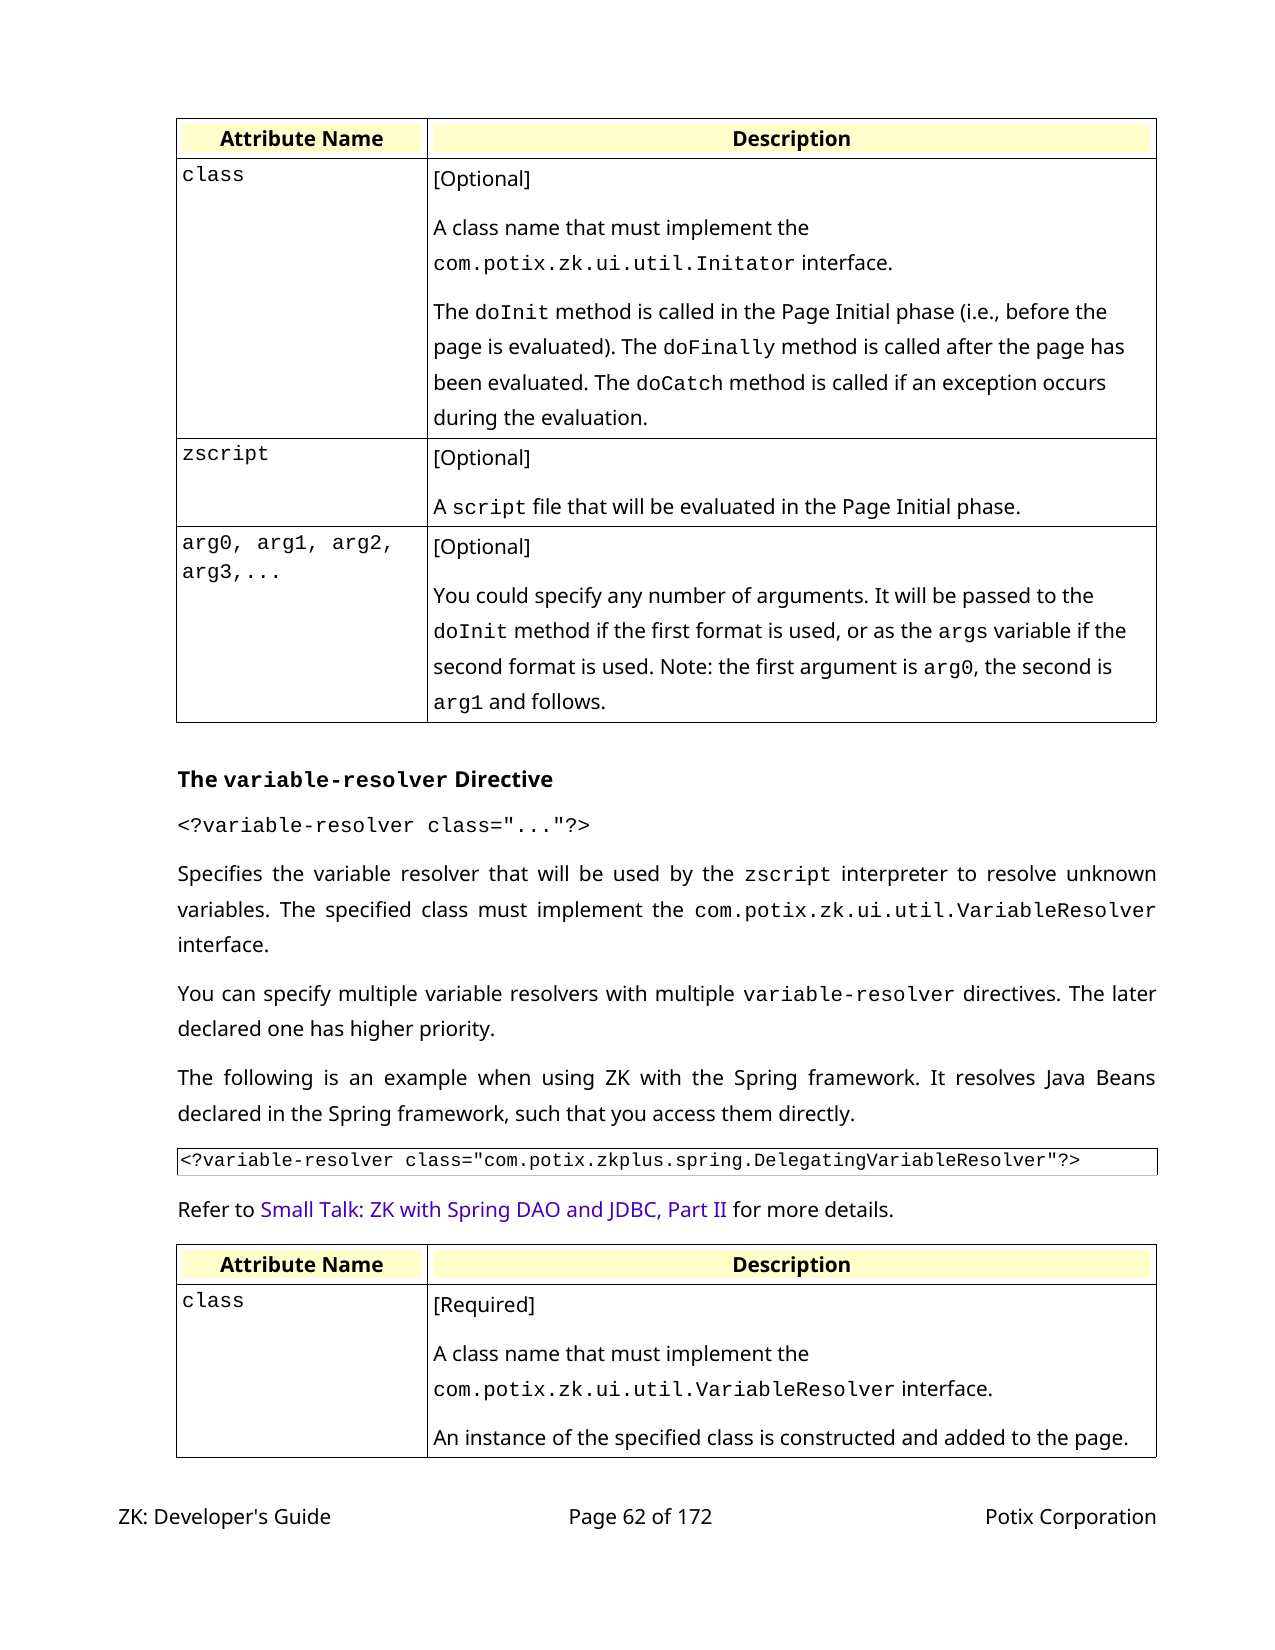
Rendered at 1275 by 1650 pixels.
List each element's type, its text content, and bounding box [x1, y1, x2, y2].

text Refer to Small Talk: ZK with Spring DAO and JDBC, Part II for more details. [177, 1195, 1157, 1224]
table_cell arg0, arg1, arg2, arg3,... [177, 527, 427, 722]
table_cell [Optional] A class name that must implement the com.potix.zk.ui.util.Initator interface. The doInit method is called in the Page Initial phase (i.e., before the page is evaluated). The doFinally method is called after the page has been evaluated. The doCatch method is called if an exception occurs during the evaluation. [428, 159, 1156, 438]
table_cell class [177, 1285, 427, 1457]
table_cell [Optional] You could specify any number of arguments. It will be passed to the doInit method if the first format is used, or as the args variable if the second format is used. Note: the first argument is arg0, the second is arg1 and follows. [428, 527, 1156, 722]
text <?variable-resolver class="com.potix.zkplus.spring.DelegatingVariableResolver"?> [178, 1149, 1157, 1175]
table_header Attribute Name [177, 1245, 427, 1284]
table_cell class [177, 159, 427, 438]
text Specifies the variable resolver that will be used by the zscript interpreter to resolve unknown variables. The specified class must implement the com.potix.zk.ui.util.VariableResolver interface. [177, 859, 1157, 958]
table_header Description [428, 119, 1156, 158]
table_header Description [428, 1245, 1156, 1284]
table_cell [Optional] A script file that will be evaluated in the Page Initial phase. [428, 439, 1156, 526]
table_cell [Required] A class name that must implement the com.potix.zk.ui.util.VariableResolver interface. An instance of the specified class is constructed and added to the page. [428, 1285, 1156, 1457]
text You can specify multiple variable resolvers with multiple variable-resolver directives. The later declared one has higher priority. [177, 979, 1157, 1043]
table_cell zscript [177, 439, 427, 526]
table_header Attribute Name [177, 119, 427, 158]
text <?variable-resolver class="..."?> [177, 815, 1157, 838]
text The following is an example when using ZK with the Spring framework. It resolves Java Beans declared in the Spring framework, such that you access them directly. [177, 1063, 1157, 1127]
subtitle The variable-resolver Directive [177, 764, 1157, 794]
